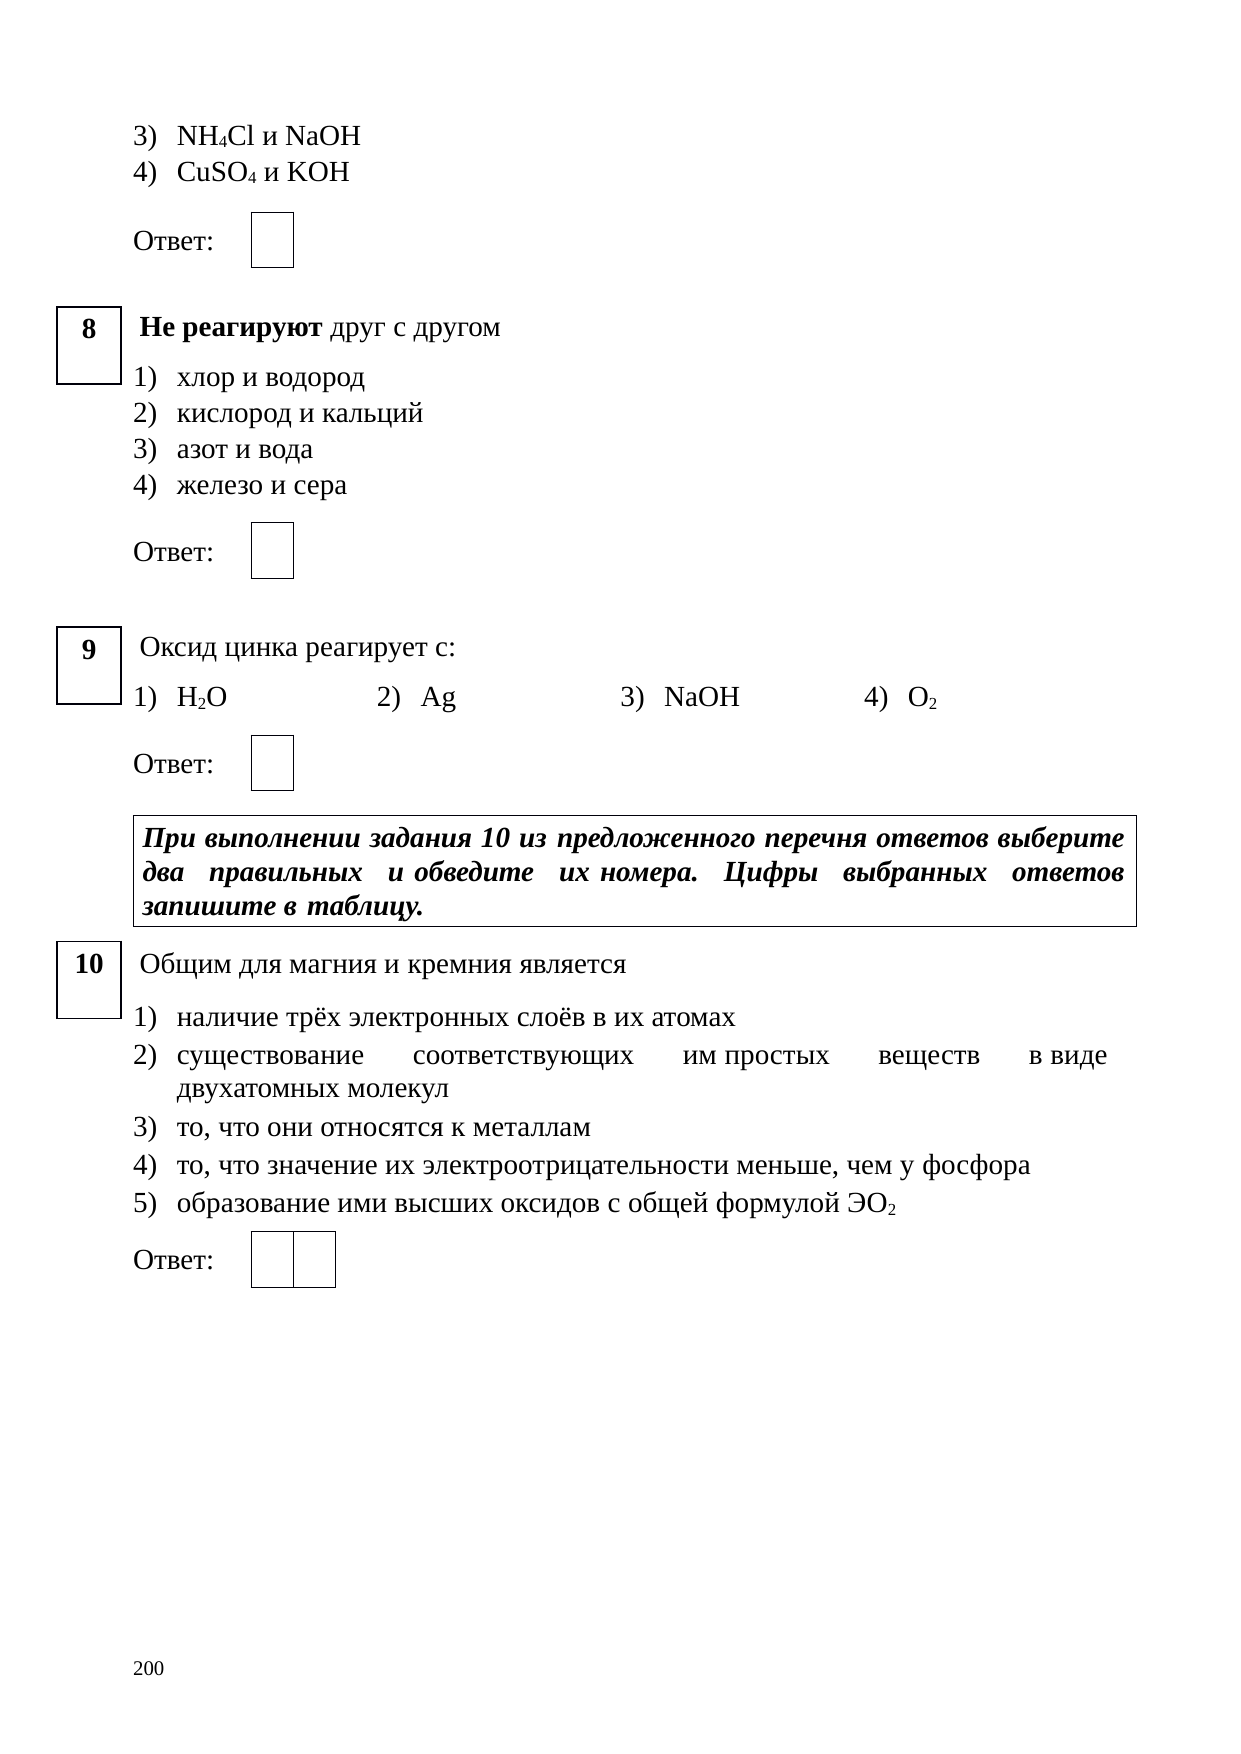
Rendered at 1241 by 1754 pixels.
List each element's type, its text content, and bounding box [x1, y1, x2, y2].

table_header [252, 213, 293, 267]
text Не реагируют друг с другом [133, 309, 1137, 342]
table_header Ответ: [133, 212, 251, 267]
table_cell то, что они относятся к металлам [177, 1106, 1107, 1145]
table_header наличие трёх электронных слоёв в их атомах [177, 996, 1107, 1034]
table_header Ответ: [133, 735, 251, 790]
table_cell 4) [133, 1145, 177, 1183]
table_header хлор и водород [177, 359, 1108, 395]
table_cell образование ими высших оксидов с общей формулой ЭО2 [177, 1183, 1107, 1221]
text Общим для магния и кремния является [133, 946, 1137, 979]
table_cell то, что значение их электроотрицательности меньше, чем у фосфора [177, 1145, 1107, 1183]
text Оксид цинка реагирует с: [133, 629, 1137, 663]
text 10 [60, 944, 118, 1015]
table_header 1) [133, 679, 177, 715]
table_cell 3) [133, 431, 177, 467]
table_cell железо и сера [177, 467, 1108, 503]
table_header [252, 736, 293, 790]
table_cell кислород и кальций [177, 395, 1108, 431]
text 8 [60, 309, 118, 381]
table_cell 3) [133, 1106, 177, 1145]
table_cell азот и вода [177, 431, 1108, 467]
table_cell 4) [133, 467, 177, 503]
text При выполнении задания 10 из предложенного перечня ответов выберите два правильных и обведите их номера. Цифры выбранных ответов запишите в таблицу. [134, 817, 1136, 921]
table_header 3) [620, 679, 664, 715]
table_cell NH4Cl и NaOH [177, 118, 1108, 154]
table_cell 5) [133, 1183, 177, 1221]
table_cell 3) [133, 118, 177, 154]
table_header [252, 523, 293, 578]
table_header H2O [177, 679, 377, 715]
table_header 1) [133, 996, 177, 1034]
table_header O2 [908, 679, 1107, 715]
table_header [252, 1232, 293, 1287]
table_header Ответ: [133, 1231, 251, 1287]
table_header 4) [864, 679, 908, 715]
table_cell 2) [133, 1035, 177, 1106]
table_cell CuSO4 и KOH [177, 154, 1108, 190]
table_cell 2) [133, 395, 177, 431]
table_header Ag [420, 679, 620, 715]
text 9 [60, 630, 118, 701]
table_header NaOH [664, 679, 864, 715]
table_header 2) [377, 679, 420, 715]
table_header Ответ: [133, 522, 251, 578]
table_cell 4) [133, 154, 177, 190]
table_cell существование соответствующих им простых веществ в виде двухатомных молекул [177, 1035, 1107, 1106]
table_header [294, 1232, 335, 1287]
table_header 1) [133, 359, 177, 395]
